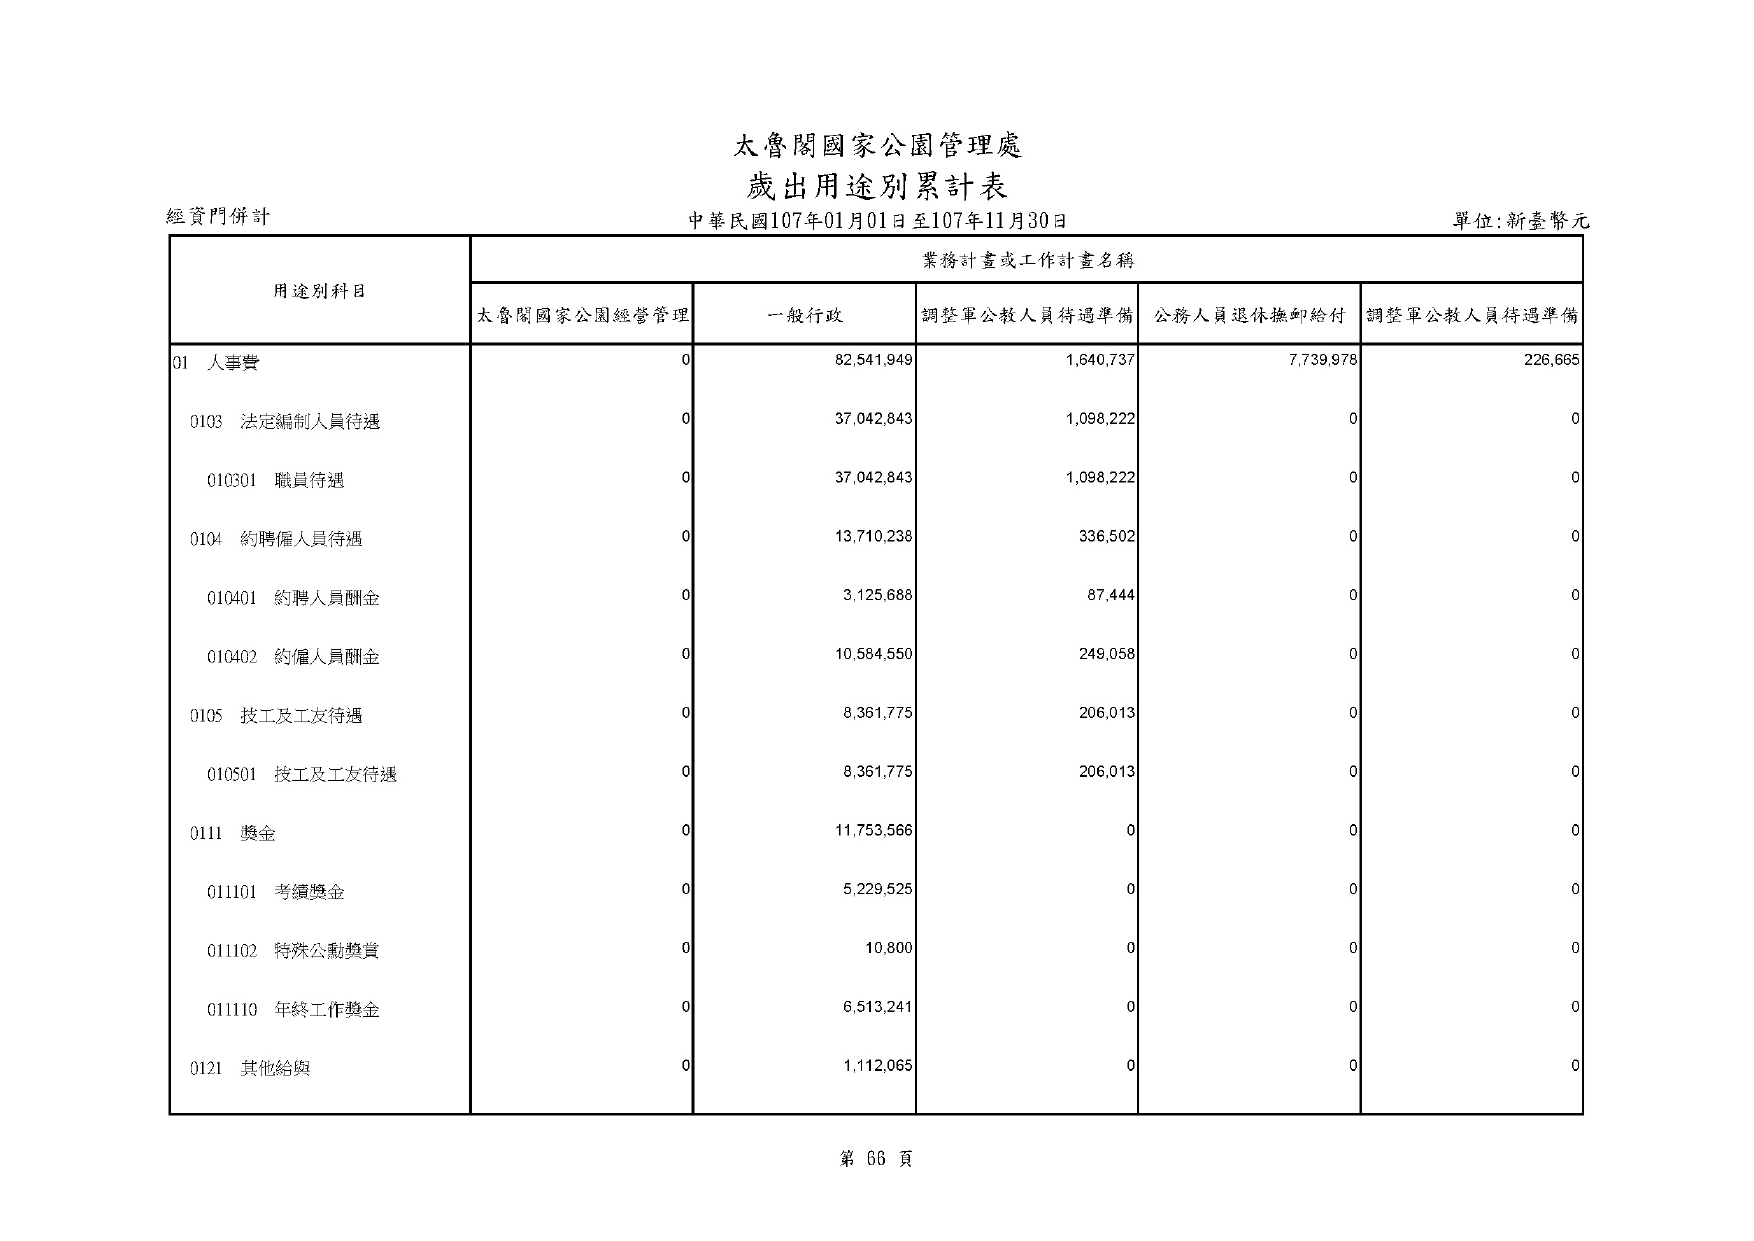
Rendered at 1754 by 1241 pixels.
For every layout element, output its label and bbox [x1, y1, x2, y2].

picture [59, 59, 1695, 1216]
